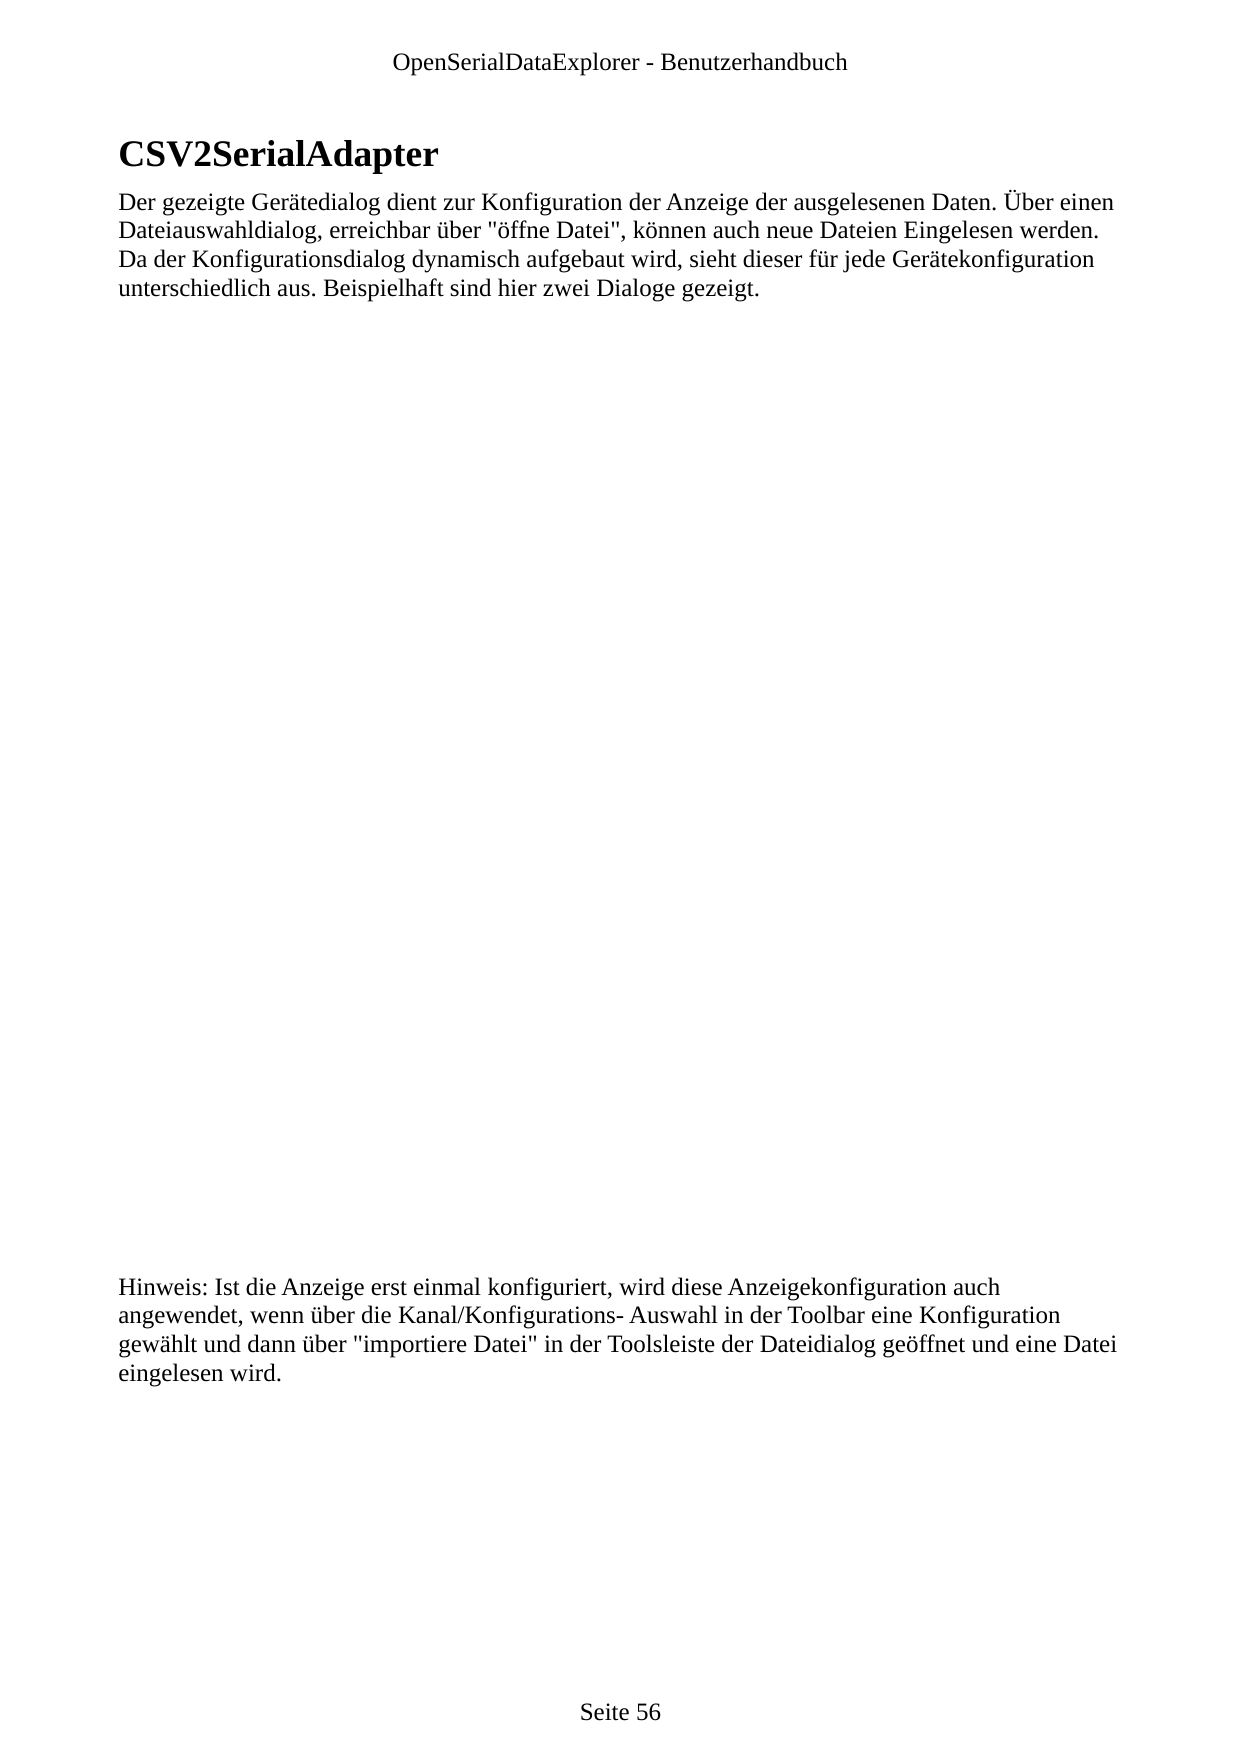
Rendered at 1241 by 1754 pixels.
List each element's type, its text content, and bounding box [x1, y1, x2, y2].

text Der gezeigte Gerätedialog dient zur Konfiguration der Anzeige der ausgelesenen Daten. Über einen Dateiauswahldialog, erreichbar über "öffne Datei", können auch neue Dateien Eingelesen werden. Da der Konfigurationsdialog dynamisch aufgebaut wird, sieht dieser für jede Gerätekonfiguration unterschiedlich aus. Beispielhaft sind hier zwei Dialoge gezeigt. [118, 187, 1122, 302]
subtitle CSV2SerialAdapter [118, 131, 1122, 174]
text Hinweis: Ist die Anzeige erst einmal konfiguriert, wird diese Anzeigekonfiguration auch angewendet, wenn über die Kanal/Konfigurations- Auswahl in der Toolbar eine Konfiguration gewählt und dann über "importiere Datei" in der Toolsleiste der Dateidialog geöffnet und eine Datei eingelesen wird. [118, 1272, 1122, 1387]
